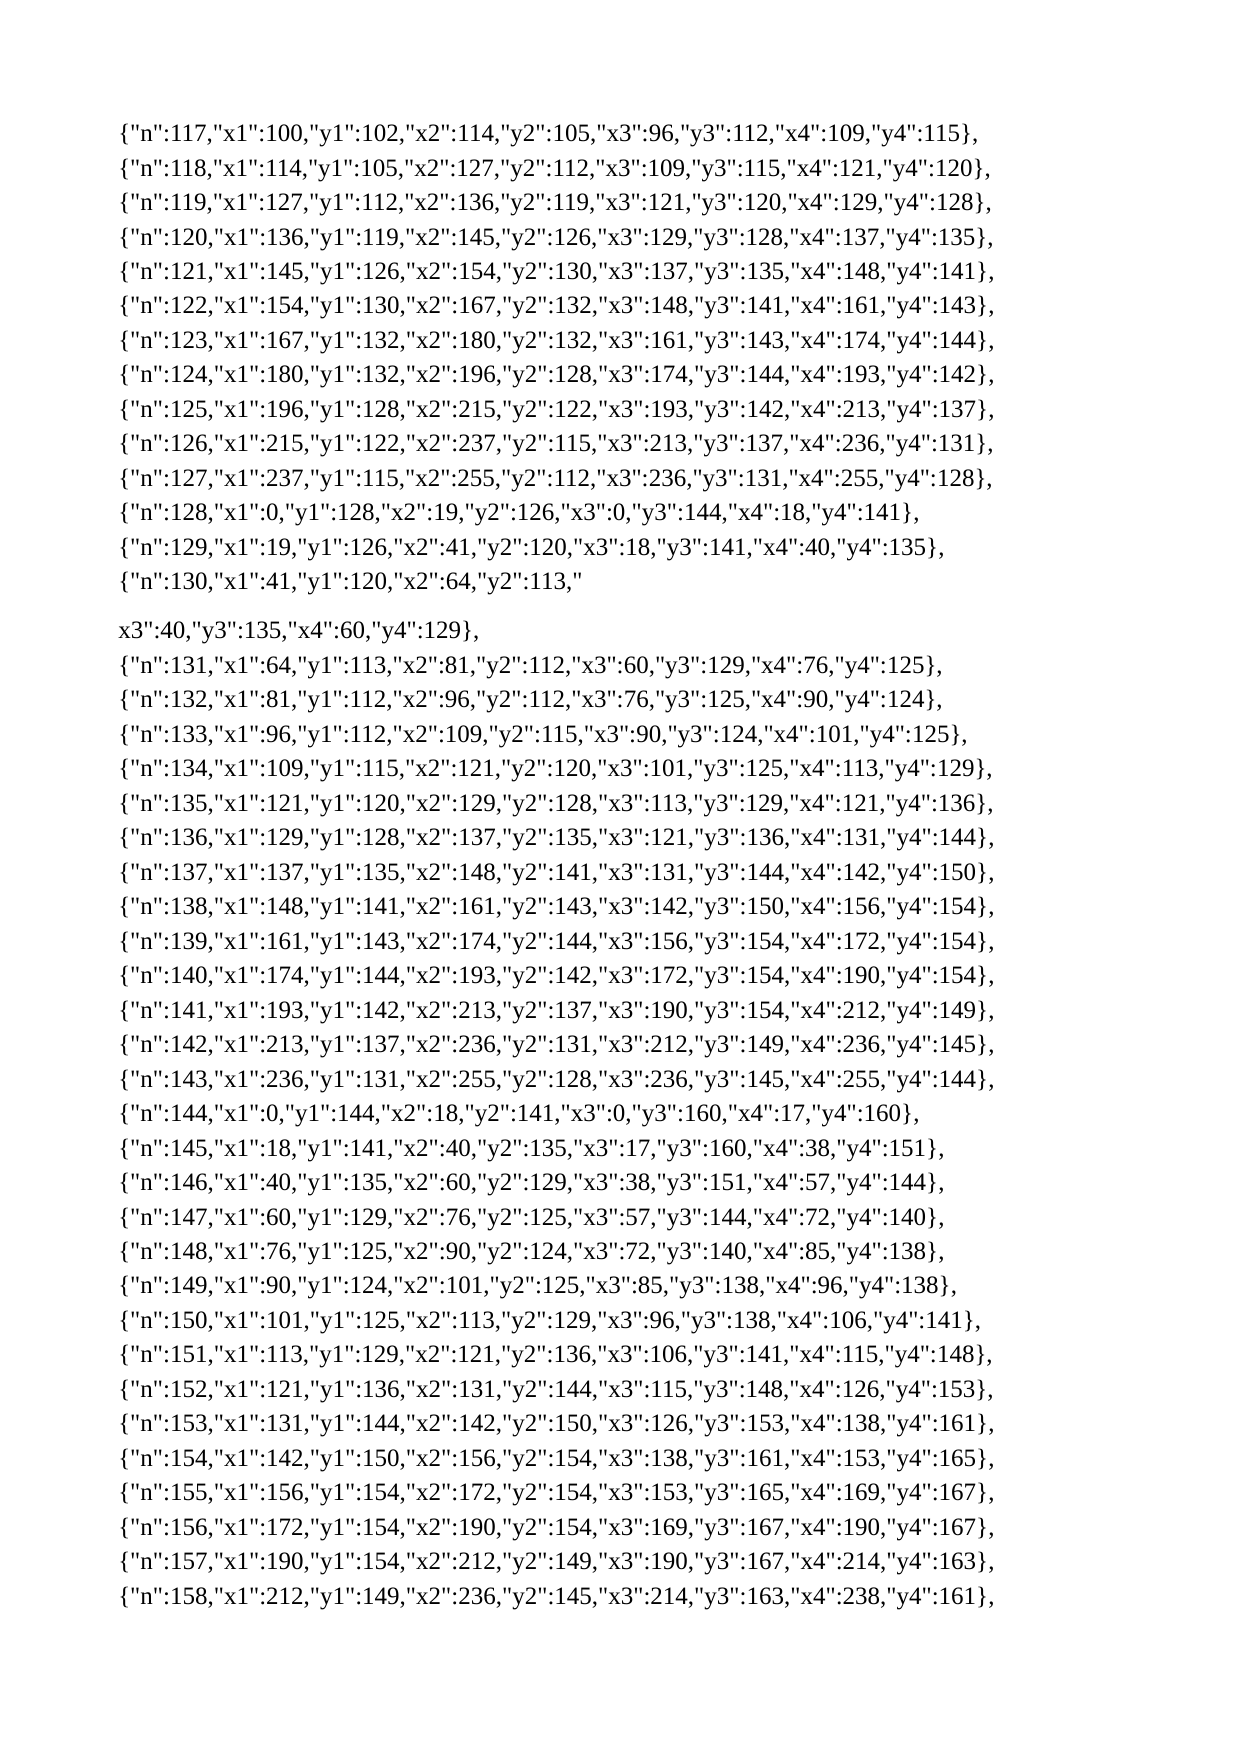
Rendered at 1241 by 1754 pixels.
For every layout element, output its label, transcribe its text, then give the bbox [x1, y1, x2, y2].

text x3":40,"y3":135,"x4":60,"y4":129},{"n":131,"x1":64,"y1":113,"x2":81,"y2":112,"x3":60,"y3":129,"x4":76,"y4":125},{"n":132,"x1":81,"y1":112,"x2":96,"y2":112,"x3":76,"y3":125,"x4":90,"y4":124},{"n":133,"x1":96,"y1":112,"x2":109,"y2":115,"x3":90,"y3":124,"x4":101,"y4":125},{"n":134,"x1":109,"y1":115,"x2":121,"y2":120,"x3":101,"y3":125,"x4":113,"y4":129},{"n":135,"x1":121,"y1":120,"x2":129,"y2":128,"x3":113,"y3":129,"x4":121,"y4":136},{"n":136,"x1":129,"y1":128,"x2":137,"y2":135,"x3":121,"y3":136,"x4":131,"y4":144},{"n":137,"x1":137,"y1":135,"x2":148,"y2":141,"x3":131,"y3":144,"x4":142,"y4":150},{"n":138,"x1":148,"y1":141,"x2":161,"y2":143,"x3":142,"y3":150,"x4":156,"y4":154},{"n":139,"x1":161,"y1":143,"x2":174,"y2":144,"x3":156,"y3":154,"x4":172,"y4":154},{"n":140,"x1":174,"y1":144,"x2":193,"y2":142,"x3":172,"y3":154,"x4":190,"y4":154},{"n":141,"x1":193,"y1":142,"x2":213,"y2":137,"x3":190,"y3":154,"x4":212,"y4":149},{"n":142,"x1":213,"y1":137,"x2":236,"y2":131,"x3":212,"y3":149,"x4":236,"y4":145},{"n":143,"x1":236,"y1":131,"x2":255,"y2":128,"x3":236,"y3":145,"x4":255,"y4":144},{"n":144,"x1":0,"y1":144,"x2":18,"y2":141,"x3":0,"y3":160,"x4":17,"y4":160},{"n":145,"x1":18,"y1":141,"x2":40,"y2":135,"x3":17,"y3":160,"x4":38,"y4":151},{"n":146,"x1":40,"y1":135,"x2":60,"y2":129,"x3":38,"y3":151,"x4":57,"y4":144},{"n":147,"x1":60,"y1":129,"x2":76,"y2":125,"x3":57,"y3":144,"x4":72,"y4":140},{"n":148,"x1":76,"y1":125,"x2":90,"y2":124,"x3":72,"y3":140,"x4":85,"y4":138},{"n":149,"x1":90,"y1":124,"x2":101,"y2":125,"x3":85,"y3":138,"x4":96,"y4":138},{"n":150,"x1":101,"y1":125,"x2":113,"y2":129,"x3":96,"y3":138,"x4":106,"y4":141},{"n":151,"x1":113,"y1":129,"x2":121,"y2":136,"x3":106,"y3":141,"x4":115,"y4":148},{"n":152,"x1":121,"y1":136,"x2":131,"y2":144,"x3":115,"y3":148,"x4":126,"y4":153},{"n":153,"x1":131,"y1":144,"x2":142,"y2":150,"x3":126,"y3":153,"x4":138,"y4":161},{"n":154,"x1":142,"y1":150,"x2":156,"y2":154,"x3":138,"y3":161,"x4":153,"y4":165},{"n":155,"x1":156,"y1":154,"x2":172,"y2":154,"x3":153,"y3":165,"x4":169,"y4":167},{"n":156,"x1":172,"y1":154,"x2":190,"y2":154,"x3":169,"y3":167,"x4":190,"y4":167},{"n":157,"x1":190,"y1":154,"x2":212,"y2":149,"x3":190,"y3":167,"x4":214,"y4":163},{"n":158,"x1":212,"y1":149,"x2":236,"y2":145,"x3":214,"y3":163,"x4":238,"y4":161}, [118, 615, 1122, 1609]
text {"n":117,"x1":100,"y1":102,"x2":114,"y2":105,"x3":96,"y3":112,"x4":109,"y4":115},{"n":118,"x1":114,"y1":105,"x2":127,"y2":112,"x3":109,"y3":115,"x4":121,"y4":120},{"n":119,"x1":127,"y1":112,"x2":136,"y2":119,"x3":121,"y3":120,"x4":129,"y4":128},{"n":120,"x1":136,"y1":119,"x2":145,"y2":126,"x3":129,"y3":128,"x4":137,"y4":135},{"n":121,"x1":145,"y1":126,"x2":154,"y2":130,"x3":137,"y3":135,"x4":148,"y4":141},{"n":122,"x1":154,"y1":130,"x2":167,"y2":132,"x3":148,"y3":141,"x4":161,"y4":143},{"n":123,"x1":167,"y1":132,"x2":180,"y2":132,"x3":161,"y3":143,"x4":174,"y4":144},{"n":124,"x1":180,"y1":132,"x2":196,"y2":128,"x3":174,"y3":144,"x4":193,"y4":142},{"n":125,"x1":196,"y1":128,"x2":215,"y2":122,"x3":193,"y3":142,"x4":213,"y4":137},{"n":126,"x1":215,"y1":122,"x2":237,"y2":115,"x3":213,"y3":137,"x4":236,"y4":131},{"n":127,"x1":237,"y1":115,"x2":255,"y2":112,"x3":236,"y3":131,"x4":255,"y4":128},{"n":128,"x1":0,"y1":128,"x2":19,"y2":126,"x3":0,"y3":144,"x4":18,"y4":141},{"n":129,"x1":19,"y1":126,"x2":41,"y2":120,"x3":18,"y3":141,"x4":40,"y4":135},{"n":130,"x1":41,"y1":120,"x2":64,"y2":113," [118, 118, 1122, 595]
